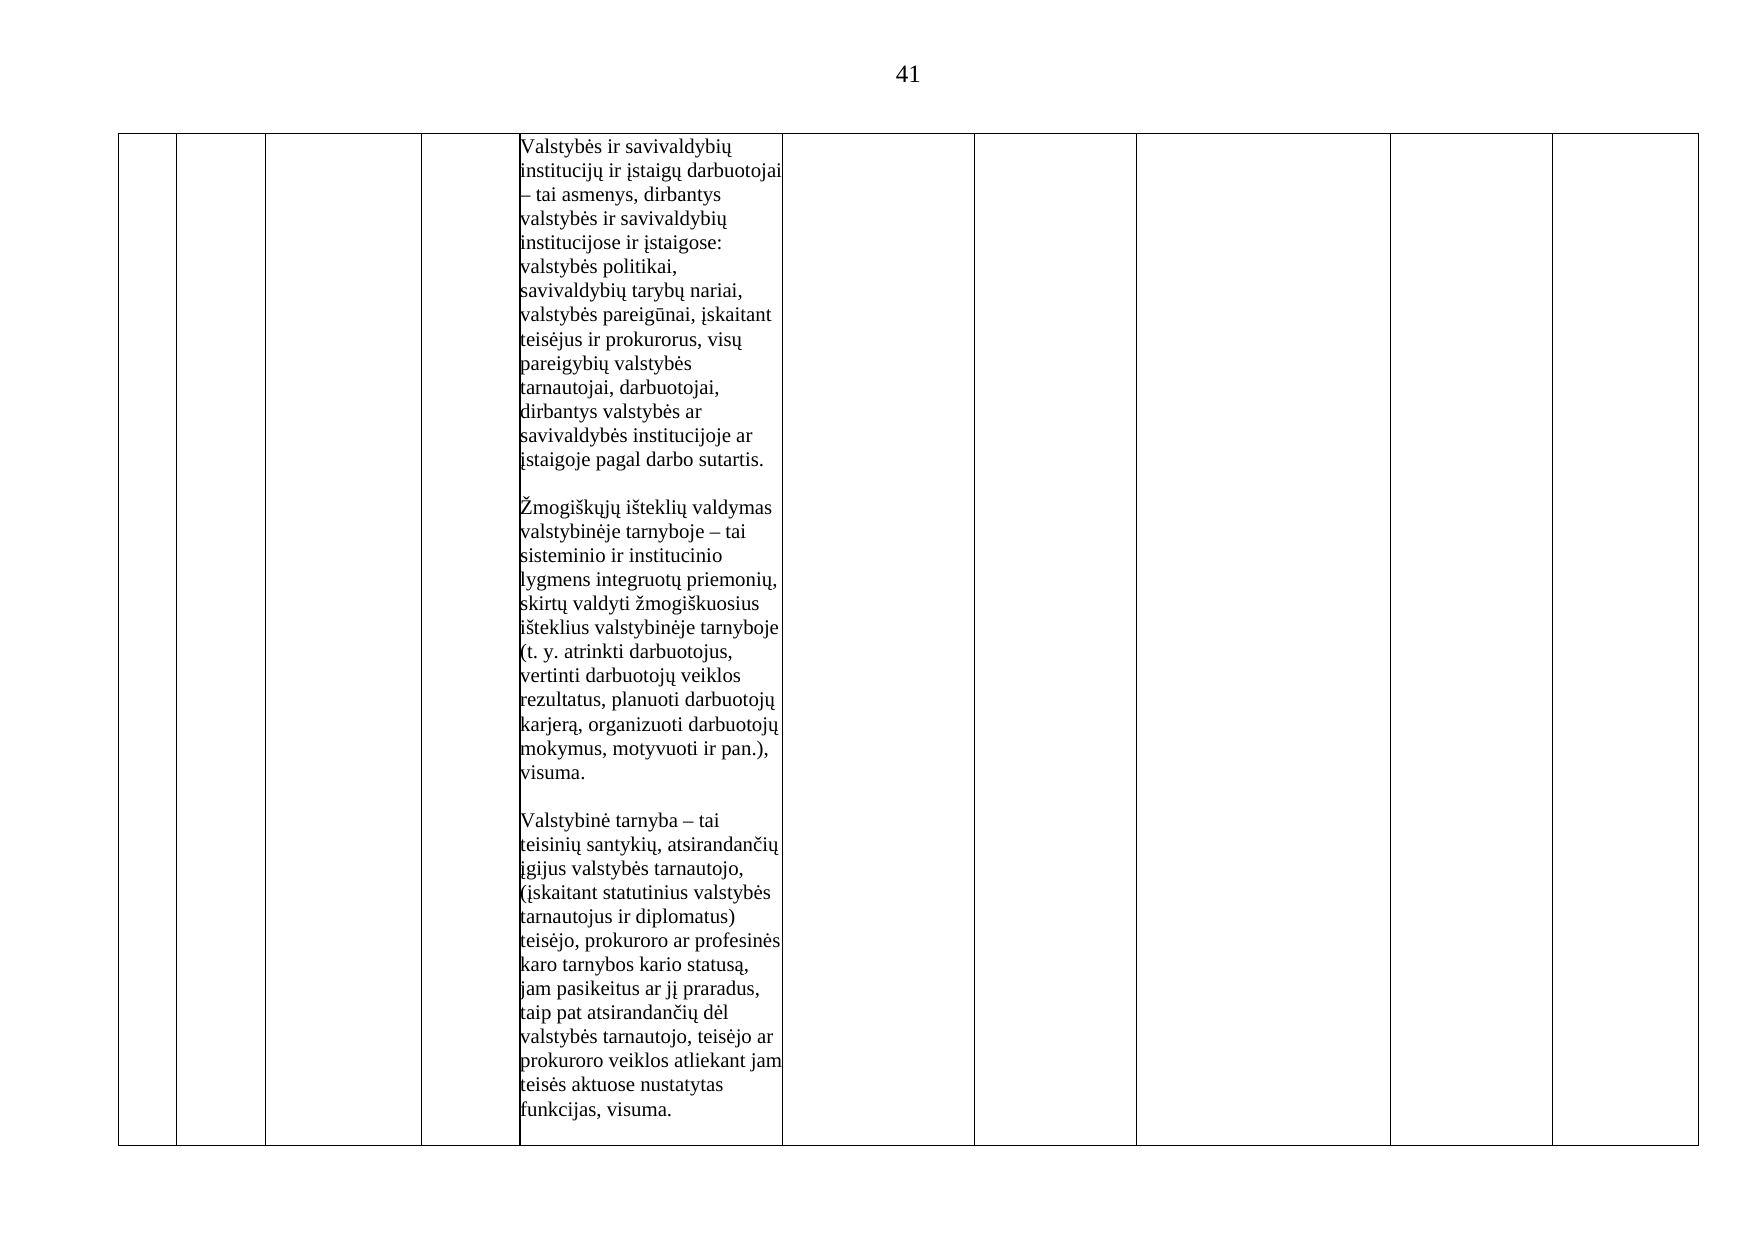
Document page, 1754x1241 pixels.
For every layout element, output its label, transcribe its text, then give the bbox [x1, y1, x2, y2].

table_cell [783, 134, 974, 1144]
table_cell [119, 134, 176, 1144]
table_cell [1391, 134, 1552, 1144]
table_cell [422, 134, 519, 1144]
table_cell [975, 134, 1136, 1144]
table_cell Valstybės ir savivaldybių institucijų ir įstaigų darbuotojai – tai asmenys, dirbantys valstybės ir savivaldybių institucijose ir įstaigose: valstybės politikai, savivaldybių tarybų nariai, valstybės pareigūnai, įskaitant teisėjus ir prokurorus, visų pareigybių valstybės tarnautojai, darbuotojai, dirbantys valstybės ar savivaldybės institucijoje ar įstaigoje pagal darbo sutartis. Žmogiškųjų išteklių valdymas valstybinėje tarnyboje – tai sisteminio ir institucinio lygmens integruotų priemonių, skirtų valdyti žmogiškuosius išteklius valstybinėje tarnyboje (t. y. atrinkti darbuotojus, vertinti darbuotojų veiklos rezultatus, planuoti darbuotojų karjerą, organizuoti darbuotojų mokymus, motyvuoti ir pan.), visuma. Valstybinė tarnyba – tai teisinių santykių, atsirandančių įgijus valstybės tarnautojo, (įskaitant statutinius valstybės tarnautojus ir diplomatus) teisėjo, prokuroro ar profesinės karo tarnybos kario statusą, jam pasikeitus ar jį praradus, taip pat atsirandančių dėl valstybės tarnautojo, teisėjo ar prokuroro veiklos atliekant jam teisės aktuose nustatytas funkcijas, visuma. [521, 134, 782, 1144]
table_cell [1553, 134, 1698, 1144]
table_cell [266, 134, 421, 1144]
table_cell [1137, 134, 1390, 1144]
table_cell [177, 134, 265, 1144]
